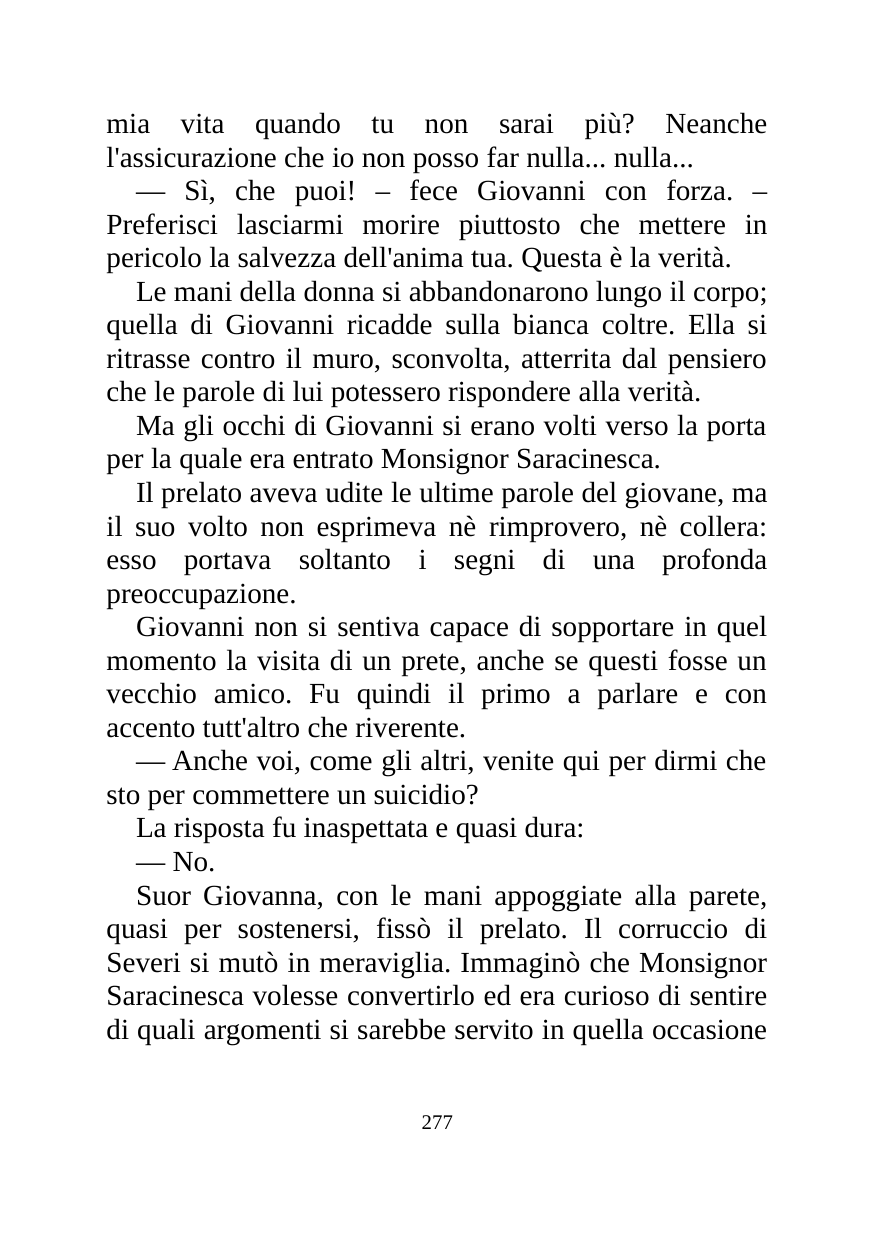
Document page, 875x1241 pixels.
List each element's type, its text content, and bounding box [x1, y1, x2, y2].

text Il prelato aveva udite le ultime parole del giovane, ma il suo volto non esprimeva nè rimprovero, nè collera: esso portava soltanto i segni di una profonda preoccupazione. [106, 475, 768, 609]
text — Anche voi, come gli altri, venite qui per dirmi che sto per commettere un suicidio? [106, 743, 768, 811]
text La risposta fu inaspettata e quasi dura: [106, 811, 768, 844]
text — Sì, che puoi! – fece Giovanni con forza. – Preferisci lasciarmi morire piuttosto che mettere in pericolo la salvezza dell'anima tua. Questa è la verità. [106, 173, 768, 274]
text Ma gli occhi di Giovanni si erano volti verso la porta per la quale era entrato Monsignor Saracinesca. [106, 408, 768, 475]
text Suor Giovanna, con le mani appoggiate alla parete, quasi per sostenersi, fissò il prelato. Il corruccio di Severi si mutò in meraviglia. Immaginò che Monsignor Saracinesca volesse convertirlo ed era curioso di sentire di quali argomenti si sarebbe servito in quella occasione [106, 878, 768, 1045]
text — No. [106, 844, 768, 878]
text Le mani della donna si abbandonarono lungo il corpo; quella di Giovanni ricadde sulla bianca coltre. Ella si ritrasse contro il muro, sconvolta, atterrita dal pensiero che le parole di lui potessero rispondere alla verità. [106, 274, 768, 408]
text Giovanni non si sentiva capace di sopportare in quel momento la visita di un prete, anche se questi fosse un vecchio amico. Fu quindi il primo a parlare e con accento tutt'altro che riverente. [106, 609, 768, 743]
text mia vita quando tu non sarai più? Neanche l'assicurazione che io non posso far nulla... nulla... [106, 106, 768, 173]
